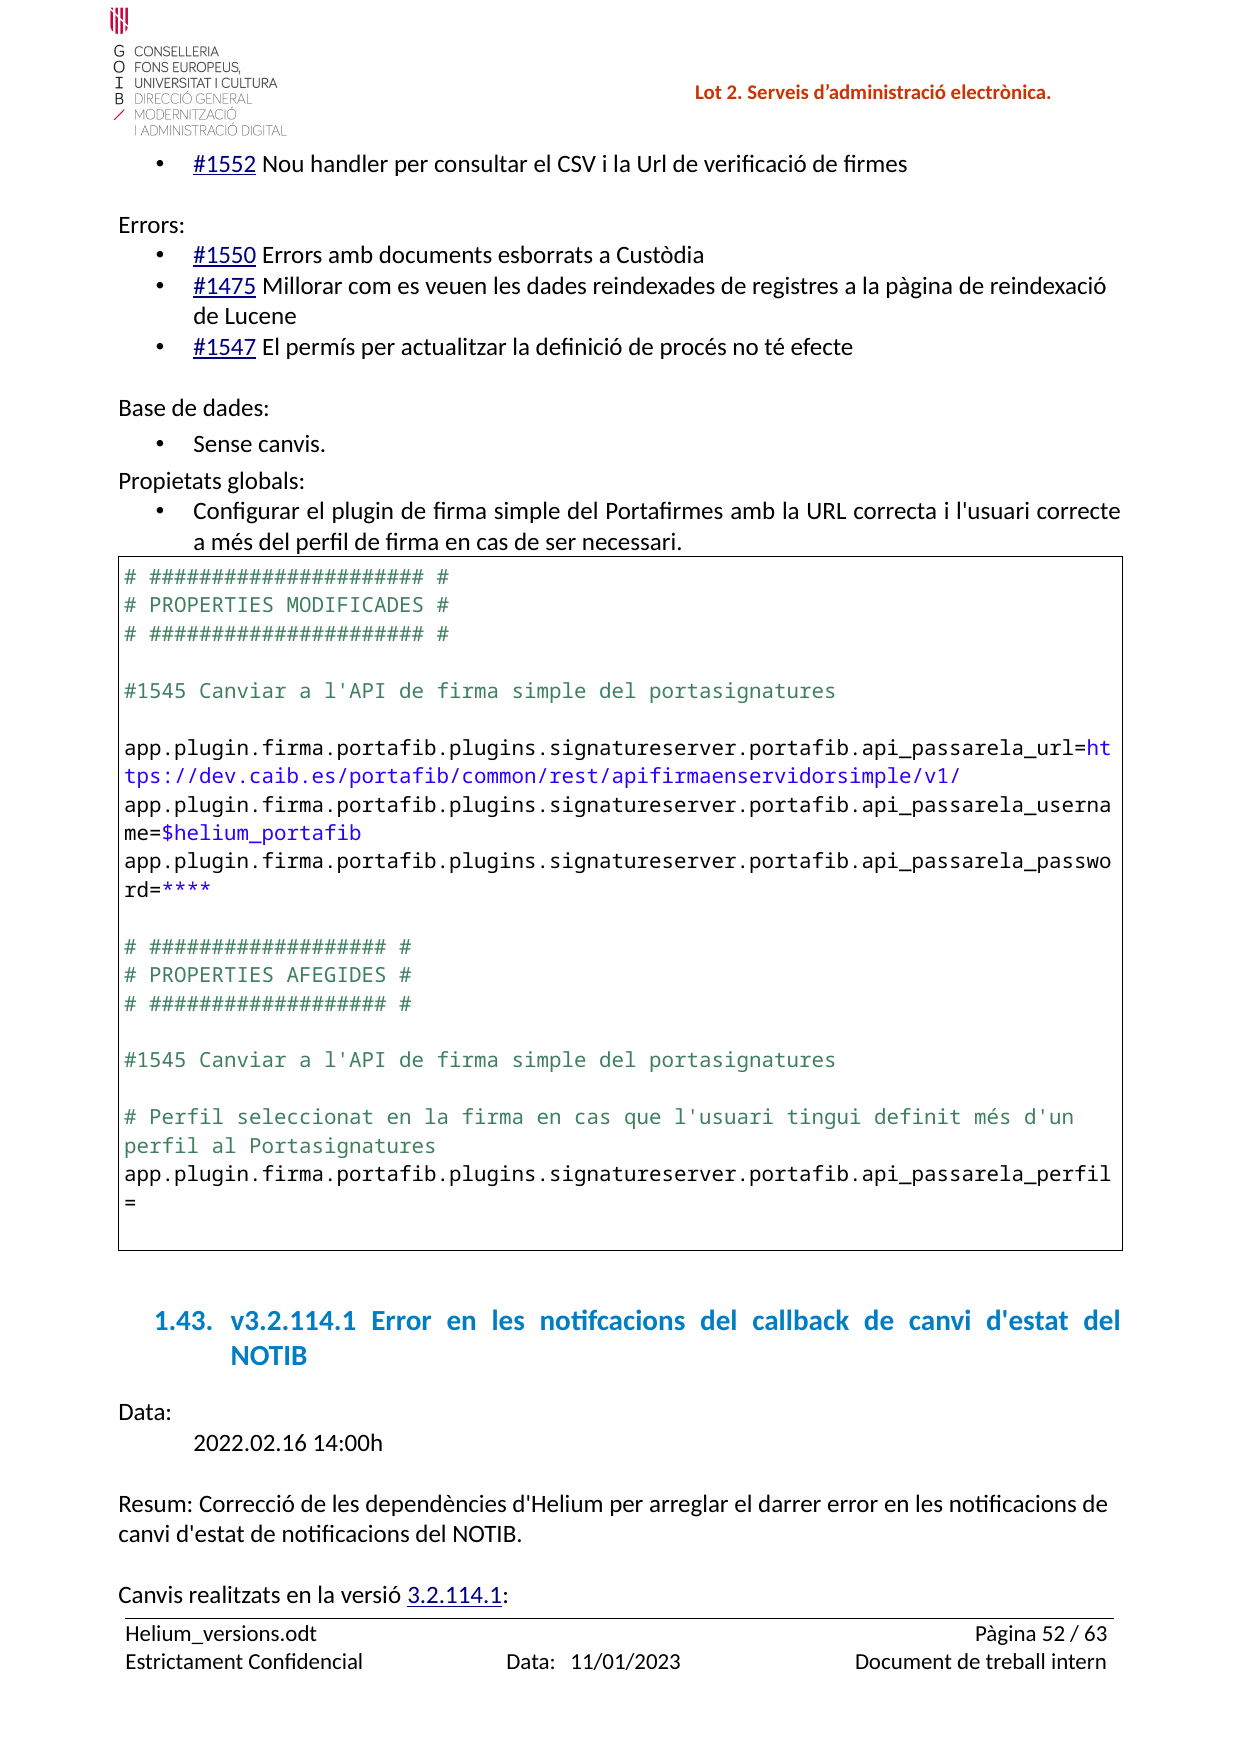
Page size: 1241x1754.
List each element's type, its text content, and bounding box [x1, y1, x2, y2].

text Canvis realitzats en la versió 3.2.114.1: [118, 1580, 1122, 1610]
text Resum: Correcció de les dependències d'Helium per arreglar el darrer error en les notificacions de canvi d'estat de notificacions del NOTIB. [118, 1488, 1122, 1549]
list #1550 Errors amb documents esborrats a Custòdia [156, 239, 1122, 270]
list Sense canvis. [156, 428, 1122, 459]
subtitle v3.2.114.1 Error en les notifcacions del callback de canvi d'estat del NOTIB [153, 1302, 1122, 1373]
text Base de dades: [118, 392, 1122, 422]
list #1552 Nou handler per consultar el CSV i la Url de verificació de firmes [156, 148, 1122, 178]
list #1475 Millorar com es veuen les dades reindexades de registres a la pàgina de reindexació de Lucene [156, 270, 1122, 331]
text Errors: [118, 209, 1122, 239]
list Configurar el plugin de firma simple del Portafirmes amb la URL correcta i l'usuari correcte a més del perfil de firma en cas de ser necessari. [156, 495, 1122, 556]
text 2022.02.16 14:00h [118, 1427, 1122, 1458]
list #1547 El permís per actualitzar la definició de procés no té efecte [156, 331, 1122, 361]
picture [100, 0, 297, 144]
table_header # ###################### # # PROPERTIES MODIFICADES # # ###################### # #1545 Canviar a l'API de firma simple del portasignatures app.plugin.firma.portafib.plugins.signatureserver.portafib.api_passarela_url=https://dev.caib.es/portafib/common/rest/apifirmaenservidorsimple/v1/ app.plugin.firma.portafib.plugins.signatureserver.portafib.api_passarela_username=$helium_portafib app.plugin.firma.portafib.plugins.signatureserver.portafib.api_passarela_password=**** # ################### # # PROPERTIES AFEGIDES # # ################### # #1545 Canviar a l'API de firma simple del portasignatures # Perfil seleccionat en la firma en cas que l'usuari tingui definit més d'un perfil al Portasignatures app.plugin.firma.portafib.plugins.signatureserver.portafib.api_passarela_perfil= [119, 557, 1122, 1250]
text Propietats globals: [118, 465, 1122, 495]
text Data: [118, 1397, 1122, 1427]
